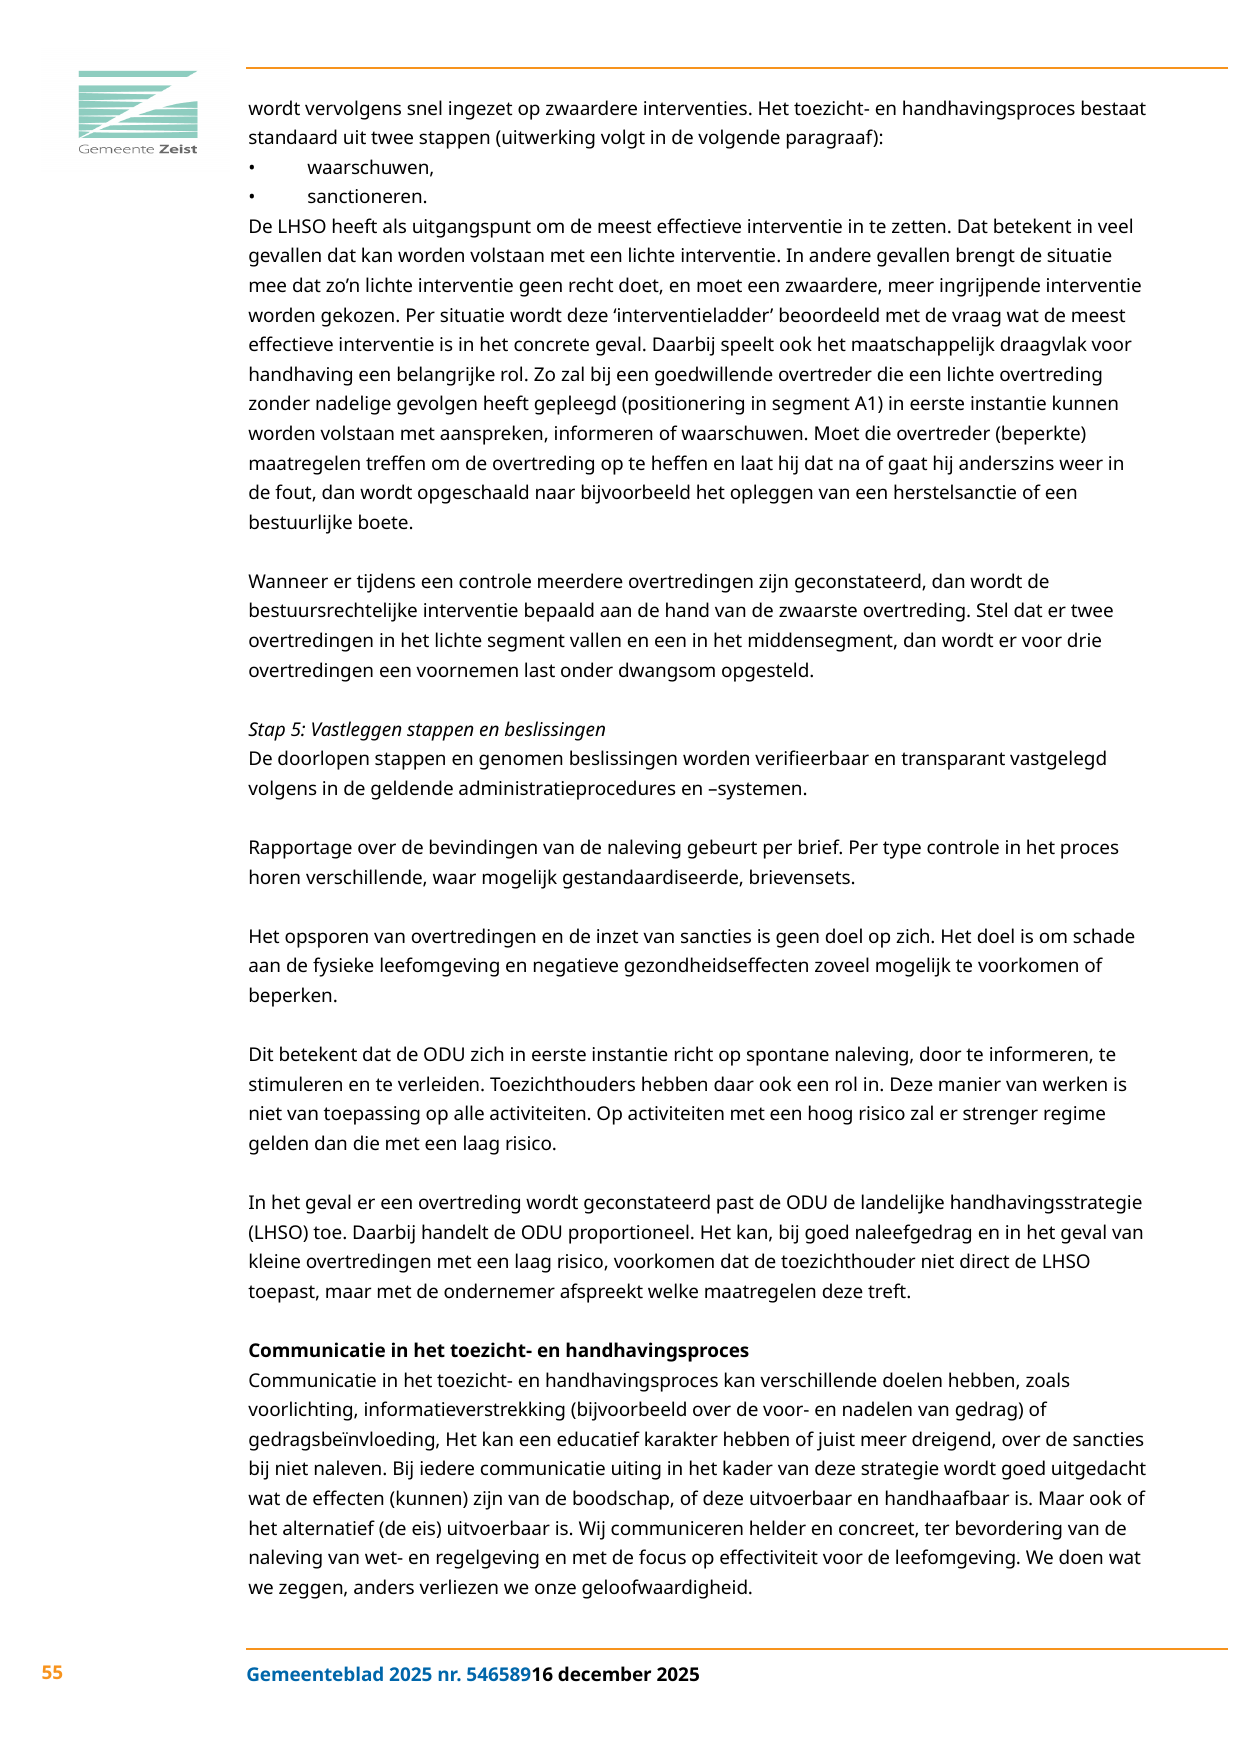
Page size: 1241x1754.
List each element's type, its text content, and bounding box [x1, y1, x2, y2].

text Wanneer er tijdens een controle meerdere overtredingen zijn geconstateerd, dan wordt de bestuursrechtelijke interventie bepaald aan de hand van de zwaarste overtreding. Stel dat er twee overtredingen in het lichte segment vallen en een in het middensegment, dan wordt er voor drie overtredingen een voornemen last onder dwangsom opgesteld. [248, 568, 1152, 683]
text Dit betekent dat de ODU zich in eerste instantie richt op spontane naleving, door te informeren, te stimuleren en te verleiden. Toezichthouders hebben daar ook een rol in. Deze manier van werken is niet van toepassing op alle activiteiten. Op activiteiten met een hoog risico zal er strenger regime gelden dan die met een laag risico. [248, 1041, 1152, 1156]
text Het opsporen van overtredingen en de inzet van sancties is geen doel op zich. Het doel is om schade aan de fysieke leefomgeving en negatieve gezondheidseffecten zoveel mogelijk te voorkomen of beperken. [248, 923, 1152, 1008]
text wordt vervolgens snel ingezet op zwaardere interventies. Het toezicht- en handhavingsproces bestaat standaard uit twee stappen (uitwerking volgt in de volgende paragraaf): [248, 95, 1152, 150]
text De LHSO heeft als uitgangspunt om de meest effectieve interventie in te zetten. Dat betekent in veel gevallen dat kan worden volstaan met een lichte interventie. In andere gevallen brengt de situatie mee dat zo’n lichte interventie geen recht doet, en moet een zwaardere, meer ingrijpende interventie worden gekozen. Per situatie wordt deze ‘interventieladder’ beoordeeld met de vraag wat de meest effectieve interventie is in het concrete geval. Daarbij speelt ook het maatschappelijk draagvlak voor handhaving een belangrijke rol. Zo zal bij een goedwillende overtreder die een lichte overtreding zonder nadelige gevolgen heeft gepleegd (positionering in segment A1) in eerste instantie kunnen worden volstaan met aanspreken, informeren of waarschuwen. Moet die overtreder (beperkte) maatregelen treffen om de overtreding op te heffen en laat hij dat na of gaat hij anderszins weer in de fout, dan wordt opgeschaald naar bijvoorbeeld het opleggen van een herstelsanctie of een bestuurlijke boete. [248, 213, 1152, 535]
list waarschuwen, [248, 154, 1152, 180]
text Communicatie in het toezicht- en handhavingsproces kan verschillende doelen hebben, zoals voorlichting, informatieverstrekking (bijvoorbeeld over de voor- en nadelen van gedrag) of gedragsbeïnvloeding, Het kan een educatief karakter hebben of juist meer dreigend, over de sancties bij niet naleven. Bij iedere communicatie uiting in het kader van deze strategie wordt goed uitgedacht wat de effecten (kunnen) zijn van de boodschap, of deze uitvoerbaar en handhaafbaar is. Maar ook of het alternatief (de eis) uitvoerbaar is. Wij communiceren helder en concreet, ter bevordering van de naleving van wet- en regelgeving en met de focus op effectiviteit voor de leefomgeving. We doen wat we zeggen, anders verliezen we onze geloofwaardigheid. [248, 1367, 1152, 1600]
text De doorlopen stappen en genomen beslissingen worden verifieerbaar en transparant vastgelegd volgens in de geldende administratieprocedures en –systemen. [248, 746, 1152, 801]
text Communicatie in het toezicht- en handhavingsproces [248, 1337, 1152, 1363]
list sanctioneren. [248, 183, 1152, 209]
text Stap 5: Vastleggen stappen en beslissingen [248, 716, 1152, 742]
picture [41, 47, 231, 172]
text In het geval er een overtreding wordt geconstateerd past de ODU de landelijke handhavingsstrategie (LHSO) toe. Daarbij handelt de ODU proportioneel. Het kan, bij goed naleefgedrag en in het geval van kleine overtredingen met een laag risico, voorkomen dat de toezichthouder niet direct de LHSO toepast, maar met de ondernemer afspreekt welke maatregelen deze treft. [248, 1189, 1152, 1304]
text Rapportage over de bevindingen van de naleving gebeurt per brief. Per type controle in het proces horen verschillende, waar mogelijk gestandaardiseerde, brievensets. [248, 834, 1152, 890]
